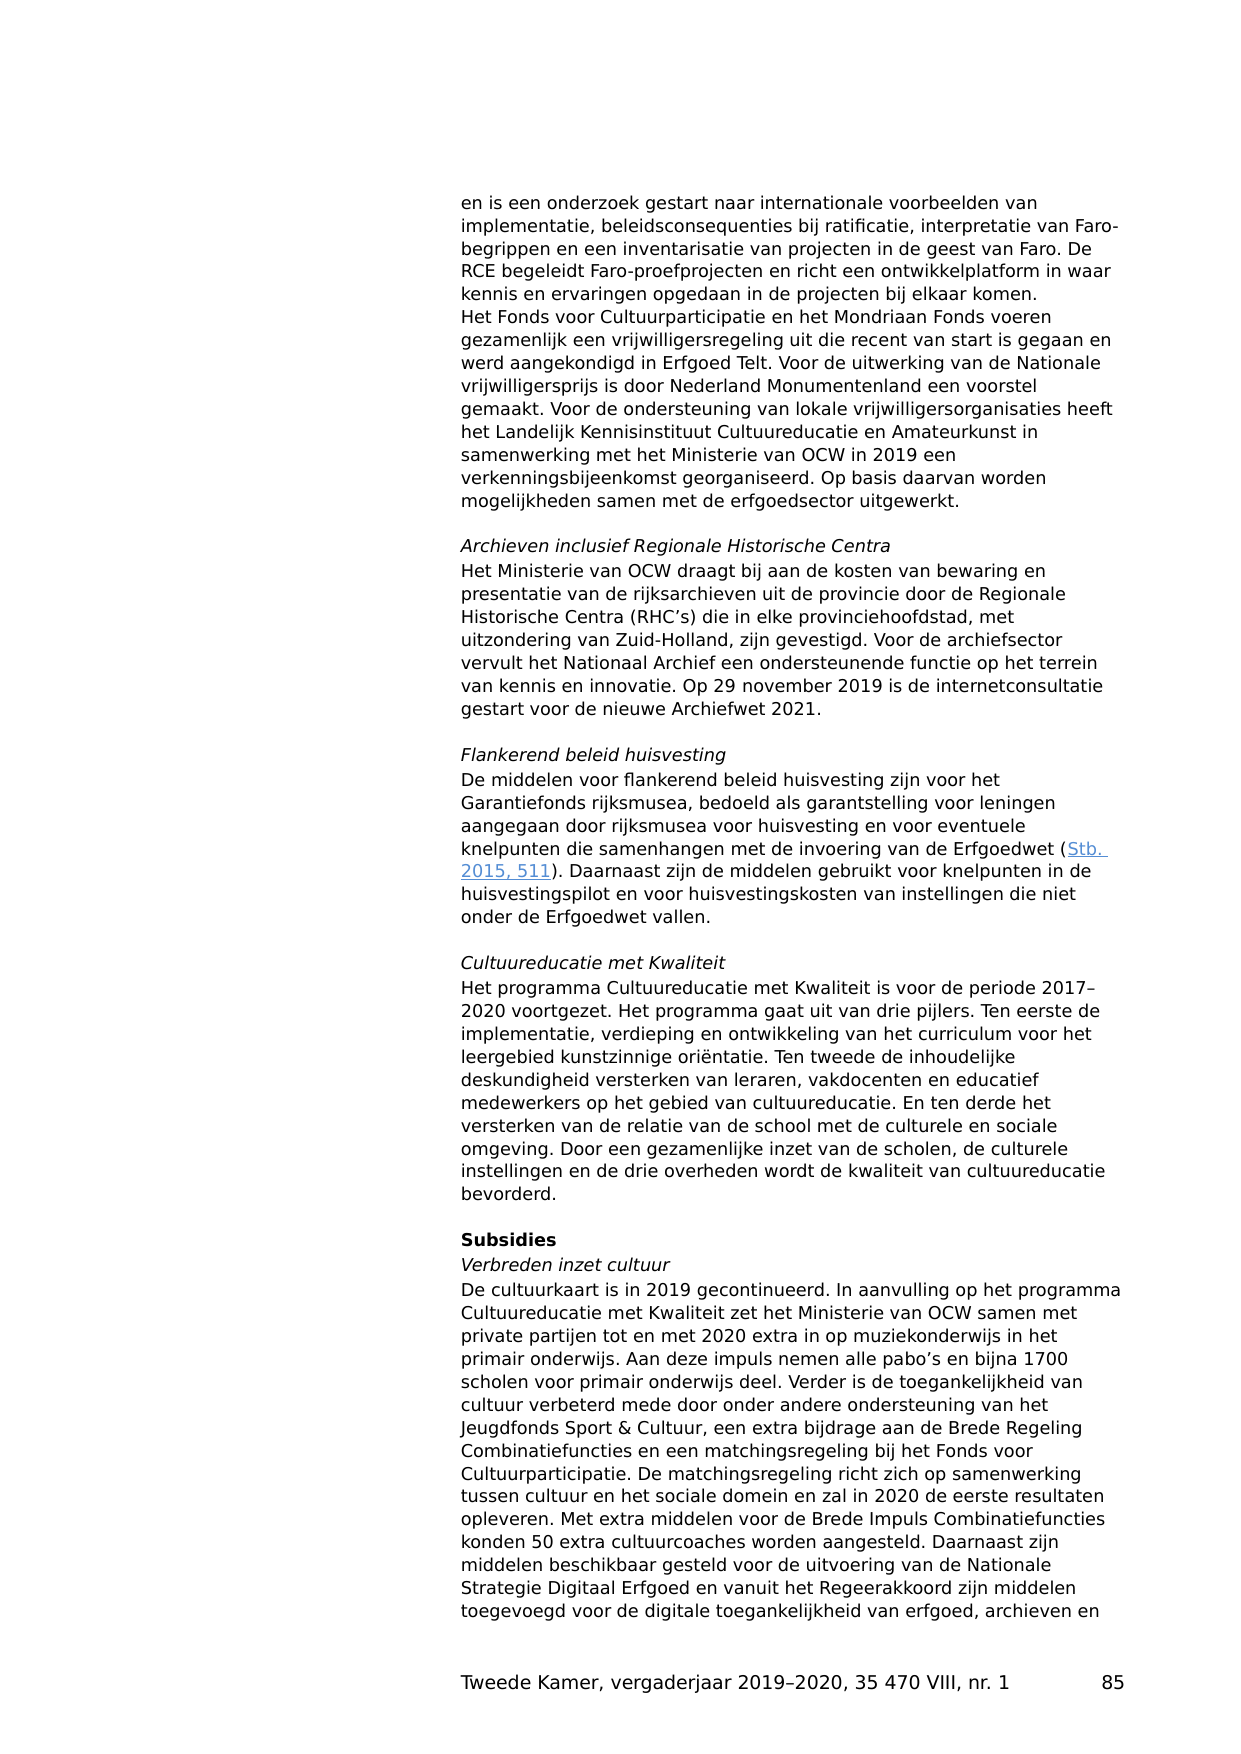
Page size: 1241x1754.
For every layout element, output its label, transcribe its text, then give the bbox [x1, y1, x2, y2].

text Cultuureducatie met Kwaliteit [461, 951, 1125, 974]
text Archieven inclusief Regionale Historische Centra [461, 534, 1125, 557]
text De middelen voor flankerend beleid huisvesting zijn voor het Garantiefonds rijksmusea, bedoeld als garantstelling voor leningen aangegaan door rijksmusea voor huisvesting en voor eventuele knelpunten die samenhangen met de invoering van de Erfgoedwet (Stb. 2015, 511). Daarnaast zijn de middelen gebruikt voor knelpunten in de huisvestingspilot en voor huisvestingskosten van instellingen die niet onder de Erfgoedwet vallen. [461, 768, 1125, 928]
text Flankerend beleid huisvesting [461, 743, 1125, 766]
text Subsidies [461, 1228, 1125, 1251]
text Het programma Cultuureducatie met Kwaliteit is voor de periode 2017–2020 voortgezet. Het programma gaat uit van drie pijlers. Ten eerste de implementatie, verdieping en ontwikkeling van het curriculum voor het leergebied kunstzinnige oriëntatie. Ten tweede de inhoudelijke deskundigheid versterken van leraren, vakdocenten en educatief medewerkers op het gebied van cultuureducatie. En ten derde het versterken van de relatie van de school met de culturele en sociale omgeving. Door een gezamenlijke inzet van de scholen, de culturele instellingen en de drie overheden wordt de kwaliteit van cultuureducatie bevorderd. [461, 976, 1125, 1205]
text De cultuurkaart is in 2019 gecontinueerd. In aanvulling op het programma Cultuureducatie met Kwaliteit zet het Ministerie van OCW samen met private partijen tot en met 2020 extra in op muziekonderwijs in het primair onderwijs. Aan deze impuls nemen alle pabo’s en bijna 1700 scholen voor primair onderwijs deel. Verder is de toegankelijkheid van cultuur verbeterd mede door onder andere ondersteuning van het Jeugdfonds Sport & Cultuur, een extra bijdrage aan de Brede Regeling Combinatiefuncties en een matchingsregeling bij het Fonds voor Cultuurparticipatie. De matchingsregeling richt zich op samenwerking tussen cultuur en het sociale domein en zal in 2020 de eerste resultaten opleveren. Met extra middelen voor de Brede Impuls Combinatiefuncties konden 50 extra cultuurcoaches worden aangesteld. Daarnaast zijn middelen beschikbaar gesteld voor de uitvoering van de Nationale Strategie Digitaal Erfgoed en vanuit het Regeerakkoord zijn middelen toegevoegd voor de digitale toegankelijkheid van erfgoed, archieven en [461, 1278, 1125, 1622]
text Het Ministerie van OCW draagt bij aan de kosten van bewaring en presentatie van de rijksarchieven uit de provincie door de Regionale Historische Centra (RHC’s) die in elke provinciehoofdstad, met uitzondering van Zuid-Holland, zijn gevestigd. Voor de archiefsector vervult het Nationaal Archief een ondersteunende functie op het terrein van kennis en innovatie. Op 29 november 2019 is de internetconsultatie gestart voor de nieuwe Archiefwet 2021. [461, 559, 1125, 720]
text Verbreden inzet cultuur [461, 1253, 1125, 1276]
text en is een onderzoek gestart naar internationale voorbeelden van implementatie, beleidsconsequenties bij ratificatie, interpretatie van Faro-begrippen en een inventarisatie van projecten in de geest van Faro. De RCE begeleidt Faro-proefprojecten en richt een ontwikkelplatform in waar kennis en ervaringen opgedaan in de projecten bij elkaar komen. Het Fonds voor Cultuurparticipatie en het Mondriaan Fonds voeren gezamenlijk een vrijwilligersregeling uit die recent van start is gegaan en werd aangekondigd in Erfgoed Telt. Voor de uitwerking van de Nationale vrijwilligersprijs is door Nederland Monumentenland een voorstel gemaakt. Voor de ondersteuning van lokale vrijwilligersorganisaties heeft het Landelijk Kennisinstituut Cultuureducatie en Amateurkunst in samenwerking met het Ministerie van OCW in 2019 een verkenningsbijeenkomst georganiseerd. Op basis daarvan worden mogelijkheden samen met de erfgoedsector uitgewerkt. [461, 191, 1125, 512]
